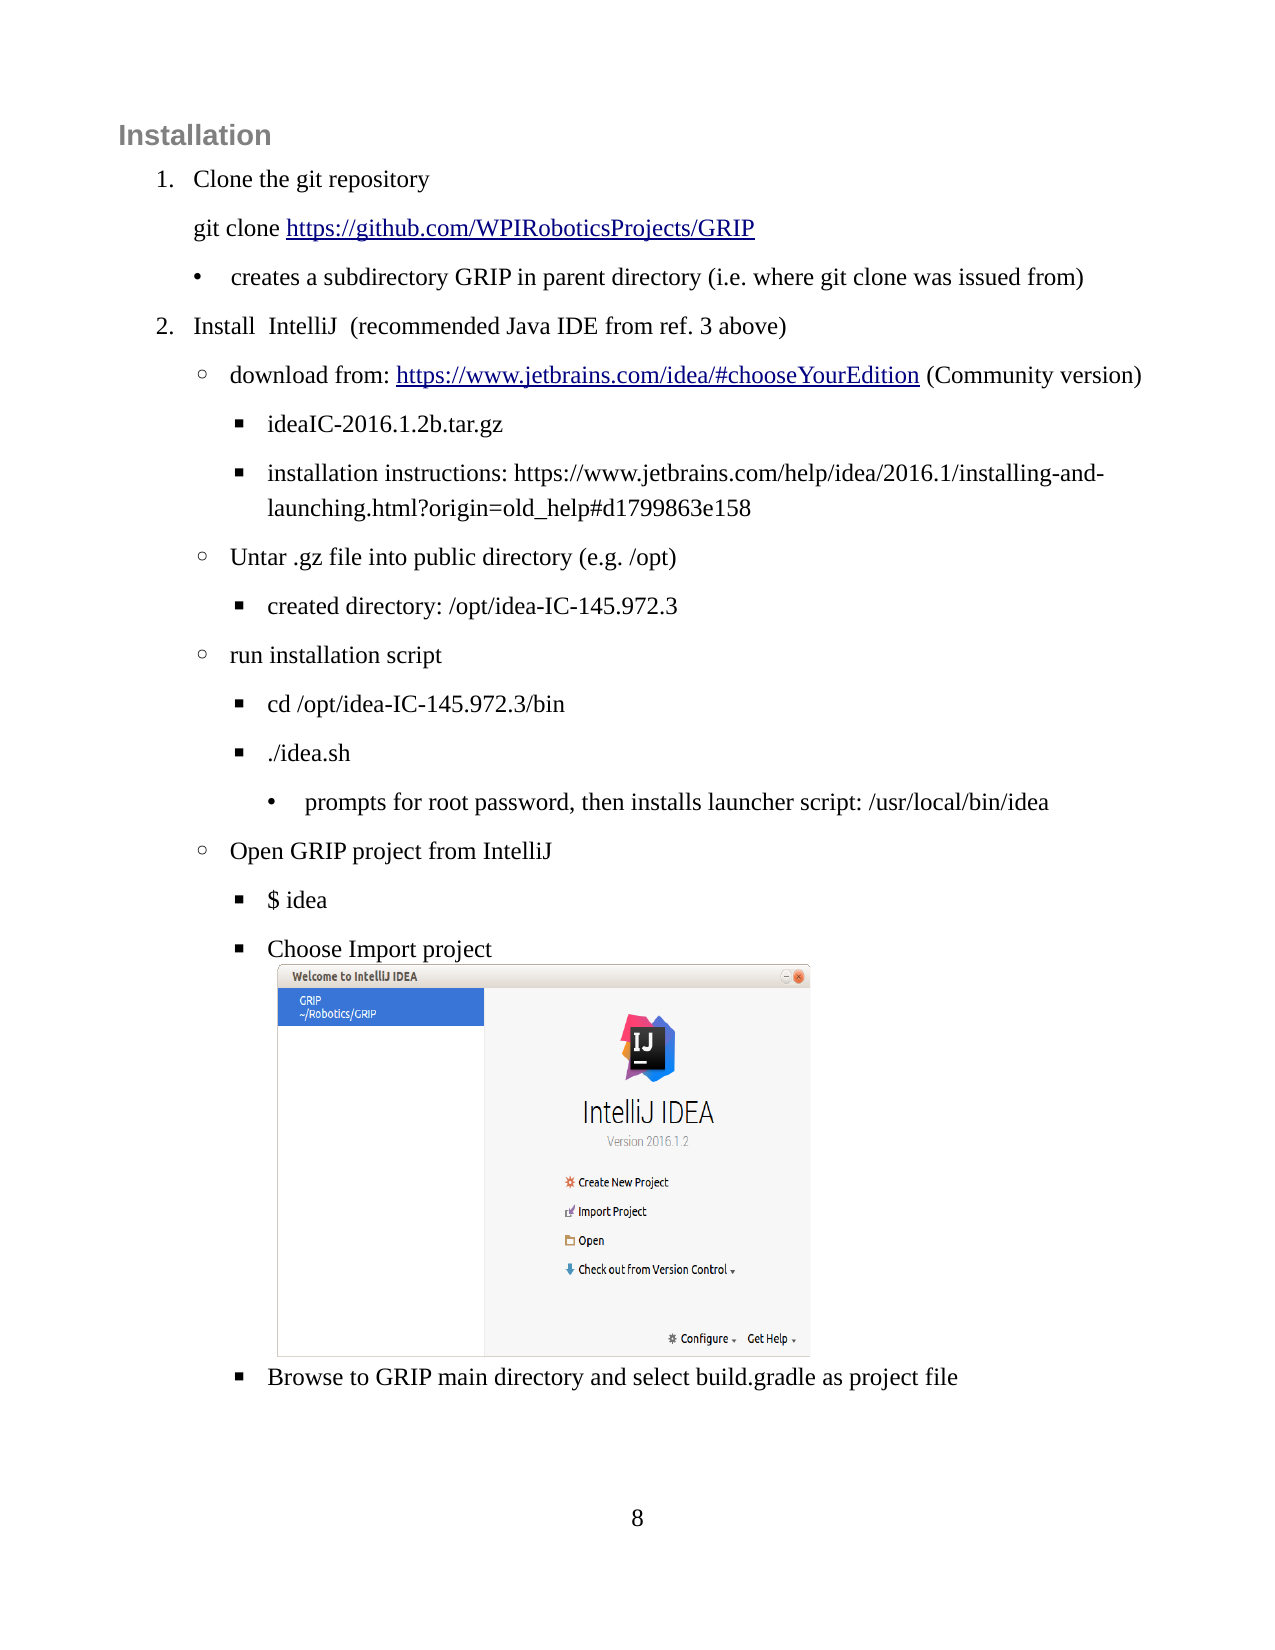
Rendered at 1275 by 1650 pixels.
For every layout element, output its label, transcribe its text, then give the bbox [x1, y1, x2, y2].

picture [277, 964, 811, 1357]
subtitle Installation [118, 118, 1157, 152]
list download from: https://www.jetbrains.com/idea/#chooseYourEdition (Community version) [192, 360, 1157, 389]
list $ idea [229, 886, 1157, 914]
list created directory: /opt/idea-IC-145.972.3 [229, 591, 1157, 620]
list Untar .gz file into public directory (e.g. /opt) [192, 542, 1157, 571]
list ideaIC-2016.1.2b.tar.gz [229, 409, 1157, 438]
list cd /opt/idea-IC-145.972.3/bin [229, 689, 1157, 718]
list git clone https://github.com/WPIRoboticsProjects/GRIP [156, 213, 1157, 242]
list installation instructions: https://www.jetbrains.com/help/idea/2016.1/installing-and-launching.html?origin=old_help#d1799863e158 [229, 458, 1157, 522]
list creates a subdirectory GRIP in parent directory (i.e. where git clone was issued from) [193, 262, 1157, 291]
list prompts for root password, then installs launcher script: /usr/local/bin/idea [267, 787, 1157, 816]
list Choose Import project [229, 934, 1157, 963]
list Clone the git repository [156, 164, 1157, 193]
list run installation script [192, 640, 1157, 669]
list Install IntelliJ (recommended Java IDE from ref. 3 above) [156, 311, 1157, 340]
list ./idea.sh [229, 738, 1157, 767]
list Open GRIP project from IntelliJ [192, 836, 1157, 865]
list Browse to GRIP main directory and select build.gradle as project file [229, 1357, 1157, 1391]
